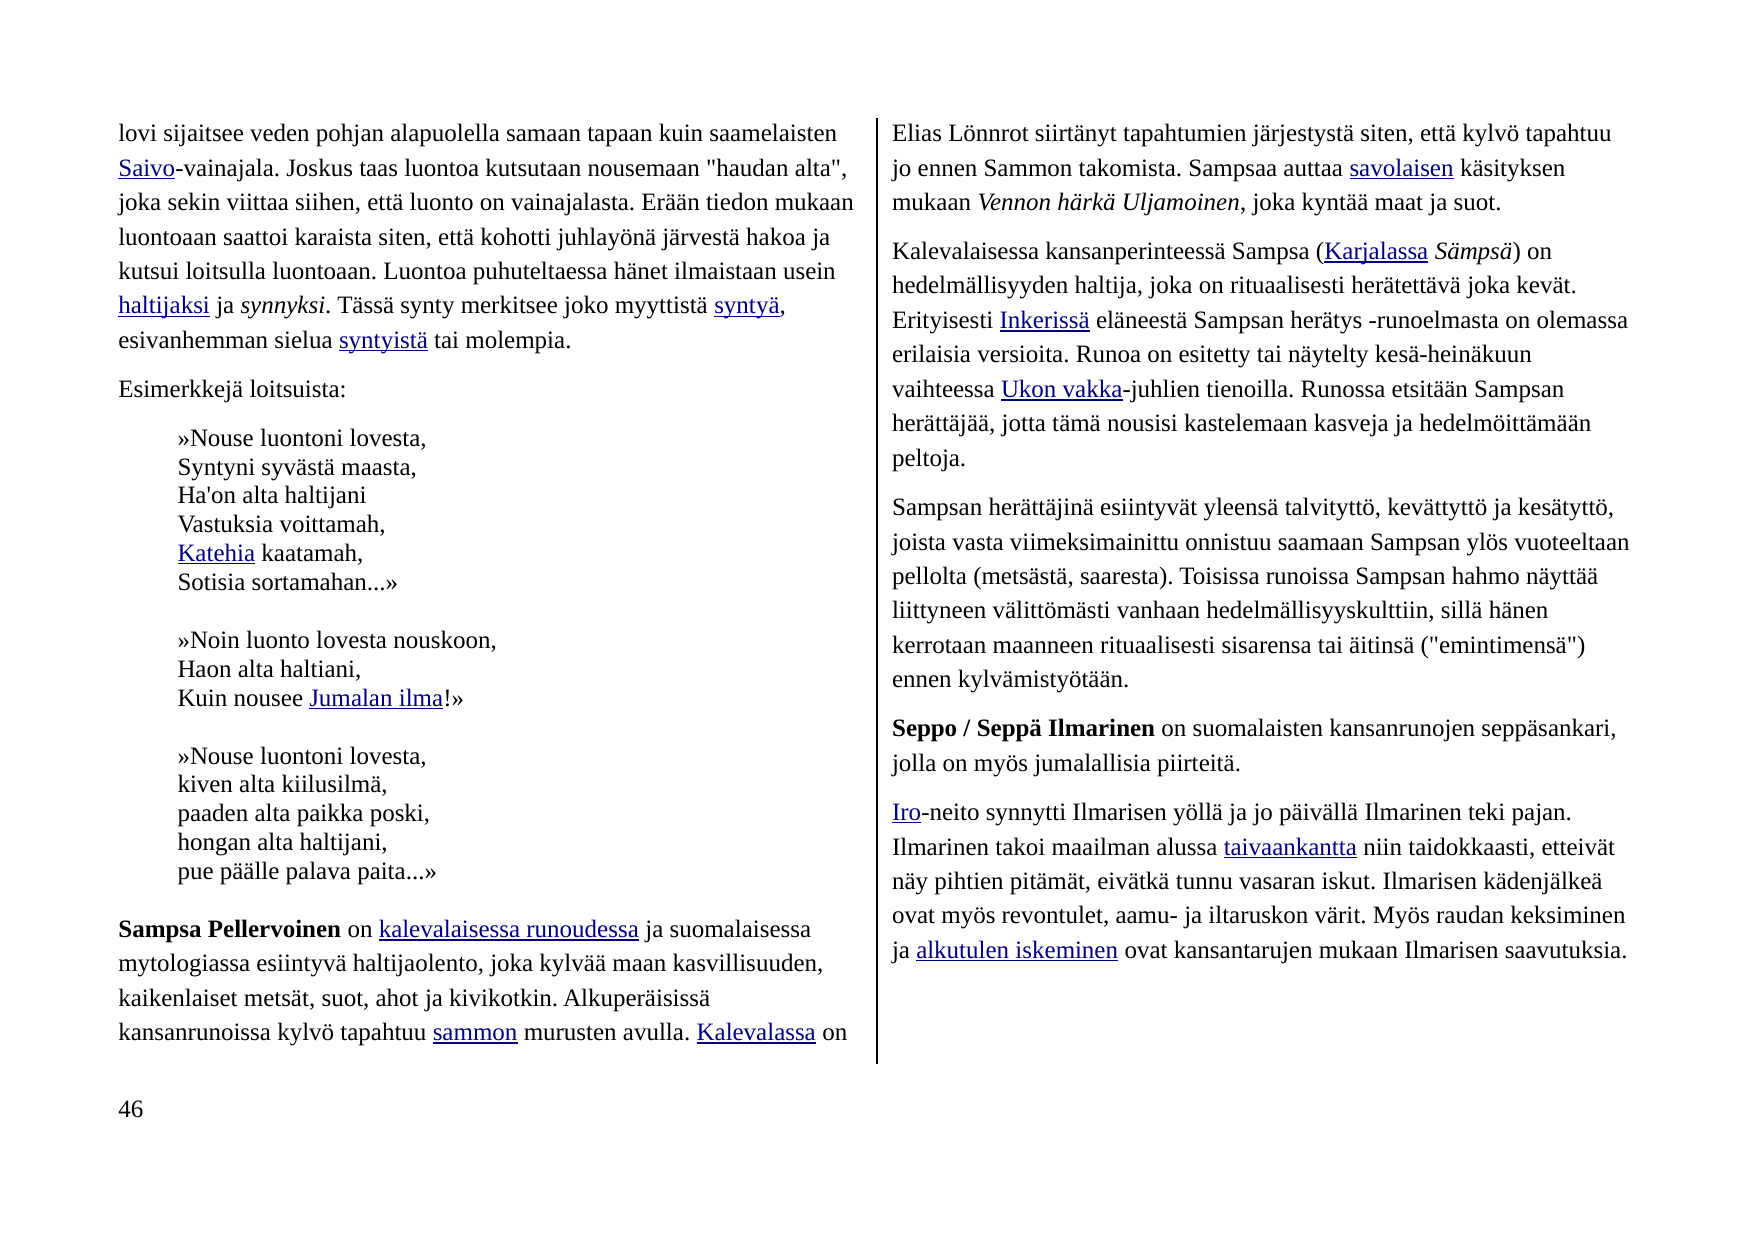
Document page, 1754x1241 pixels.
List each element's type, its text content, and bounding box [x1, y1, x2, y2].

text Sampsa Pellervoinen on kalevalaisessa runoudessa ja suomalaisessa mytologiassa esiintyvä haltijaolento, joka kylvää maan kasvillisuuden, kaikenlaiset metsät, suot, ahot ja kivikotkin. Alkuperäisissä kansanrunoissa kylvö tapahtuu sammon murusten avulla. Kalevalassa on [118, 914, 862, 1046]
text »Nouse luontoni lovesta, Syntyni syvästä maasta, Ha'on alta haltijani Vastuksia voittamah, Katehia kaatamah, Sotisia sortamahan...» [177, 423, 803, 596]
text »Nouse luontoni lovesta, kiven alta kiilusilmä, paaden alta paikka poski, hongan alta haltijani, pue päälle palava paita...» [177, 741, 803, 884]
text Kalevalaisessa kansanperinteessä Sampsa (Karjalassa Sämpsä) on hedelmällisyyden haltija, joka on rituaalisesti herätettävä joka kevät. Erityisesti Inkerissä eläneestä Sampsan herätys -runoelmasta on olemassa erilaisia versioita. Runoa on esitetty tai näytelty kesä-heinäkuun vaihteessa Ukon vakka-juhlien tienoilla. Runossa etsitään Sampsan herättäjää, jotta tämä nousisi kastelemaan kasveja ja hedelmöittämään peltoja. [892, 236, 1635, 472]
text Sampsan herättäjinä esiintyvät yleensä talvityttö, kevättyttö ja kesätyttö, joista vasta viimeksimainittu onnistuu saamaan Sampsan ylös vuoteeltaan pellolta (metsästä, saaresta). Toisissa runoissa Sampsan hahmo näyttää liittyneen välittömästi vanhaan hedelmällisyyskulttiin, sillä hänen kerrotaan maanneen rituaalisesti sisarensa tai äitinsä ("emintimensä") ennen kylvämistyötään. [892, 492, 1635, 693]
text Iro-neito synnytti Ilmarisen yöllä ja jo päivällä Ilmarinen teki pajan. Ilmarinen takoi maailman alussa taivaankantta niin taidokkaasti, etteivät näy pihtien pitämät, eivätkä tunnu vasaran iskut. Ilmarisen kädenjälkeä ovat myös revontulet, aamu- ja iltaruskon värit. Myös raudan keksiminen ja alkutulen iskeminen ovat kansantarujen mukaan Ilmarisen saavutuksia. [892, 797, 1635, 964]
text Seppo / Seppä Ilmarinen on suomalaisten kansanrunojen seppäsankari, jolla on myös jumalallisia piirteitä. [892, 713, 1635, 777]
text Esimerkkejä loitsuista: [118, 374, 862, 403]
text »Noin luonto lovesta nouskoon, Haon alta haltiani, Kuin nousee Jumalan ilma!» [177, 625, 803, 711]
text Elias Lönnrot siirtänyt tapahtumien järjestystä siten, että kylvö tapahtuu jo ennen Sammon takomista. Sampsaa auttaa savolaisen käsityksen mukaan Vennon härkä Uljamoinen, joka kyntää maat ja suot. [892, 118, 1635, 216]
text lovi sijaitsee veden pohjan alapuolella samaan tapaan kuin saamelaisten Saivo-vainajala. Joskus taas luontoa kutsutaan nousemaan "haudan alta", joka sekin viittaa siihen, että luonto on vainajalasta. Erään tiedon mukaan luontoaan saattoi karaista siten, että kohotti juhlayönä järvestä hakoa ja kutsui loitsulla luontoaan. Luontoa puhuteltaessa hänet ilmaistaan usein haltijaksi ja synnyksi. Tässä synty merkitsee joko myyttistä syntyä, esivanhemman sielua syntyistä tai molempia. [118, 118, 862, 354]
